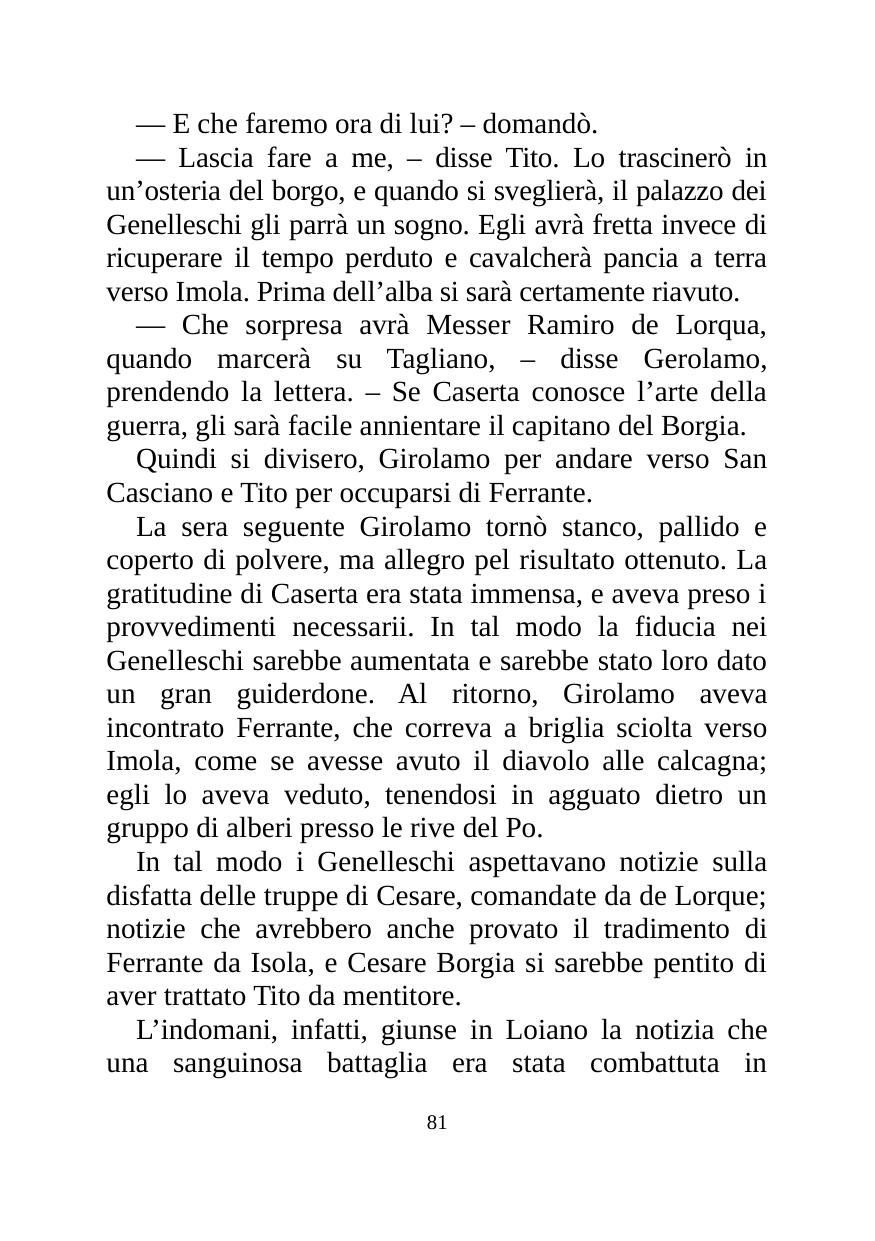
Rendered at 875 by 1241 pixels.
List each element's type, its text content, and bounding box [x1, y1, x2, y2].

text La sera seguente Girolamo tornò stanco, pallido e coperto di polvere, ma allegro pel risultato ottenuto. La gratitudine di Caserta era stata immensa, e aveva preso i provvedimenti necessarii. In tal modo la fiducia nei Genelleschi sarebbe aumentata e sarebbe stato loro dato un gran guiderdone. Al ritorno, Girolamo aveva incontrato Ferrante, che correva a briglia sciolta verso Imola, come se avesse avuto il diavolo alle calcagna; egli lo aveva veduto, tenendosi in agguato dietro un gruppo di alberi presso le rive del Po. [106, 509, 768, 844]
text In tal modo i Genelleschi aspettavano notizie sulla disfatta delle truppe di Cesare, comandate da de Lorque; notizie che avrebbero anche provato il tradimento di Ferrante da Isola, e Cesare Borgia si sarebbe pentito di aver trattato Tito da mentitore. [106, 844, 768, 1012]
text — Che sorpresa avrà Messer Ramiro de Lorqua, quando marcerà su Tagliano, – disse Gerolamo, prendendo la lettera. – Se Caserta conosce l’arte della guerra, gli sarà facile annientare il capitano del Borgia. [106, 307, 768, 442]
text Quindi si divisero, Girolamo per andare verso San Casciano e Tito per occuparsi di Ferrante. [106, 442, 768, 509]
text — Lascia fare a me, – disse Tito. Lo trascinerò in un’osteria del borgo, e quando si sveglierà, il palazzo dei Genelleschi gli parrà un sogno. Egli avrà fretta invece di ricuperare il tempo perduto e cavalcherà pancia a terra verso Imola. Prima dell’alba si sarà certamente riavuto. [106, 140, 768, 307]
text L’indomani, infatti, giunse in Loiano la notizia che una sanguinosa battaglia era stata combattuta in [106, 1012, 768, 1079]
text — E che faremo ora di lui? – domandò. [106, 106, 768, 140]
